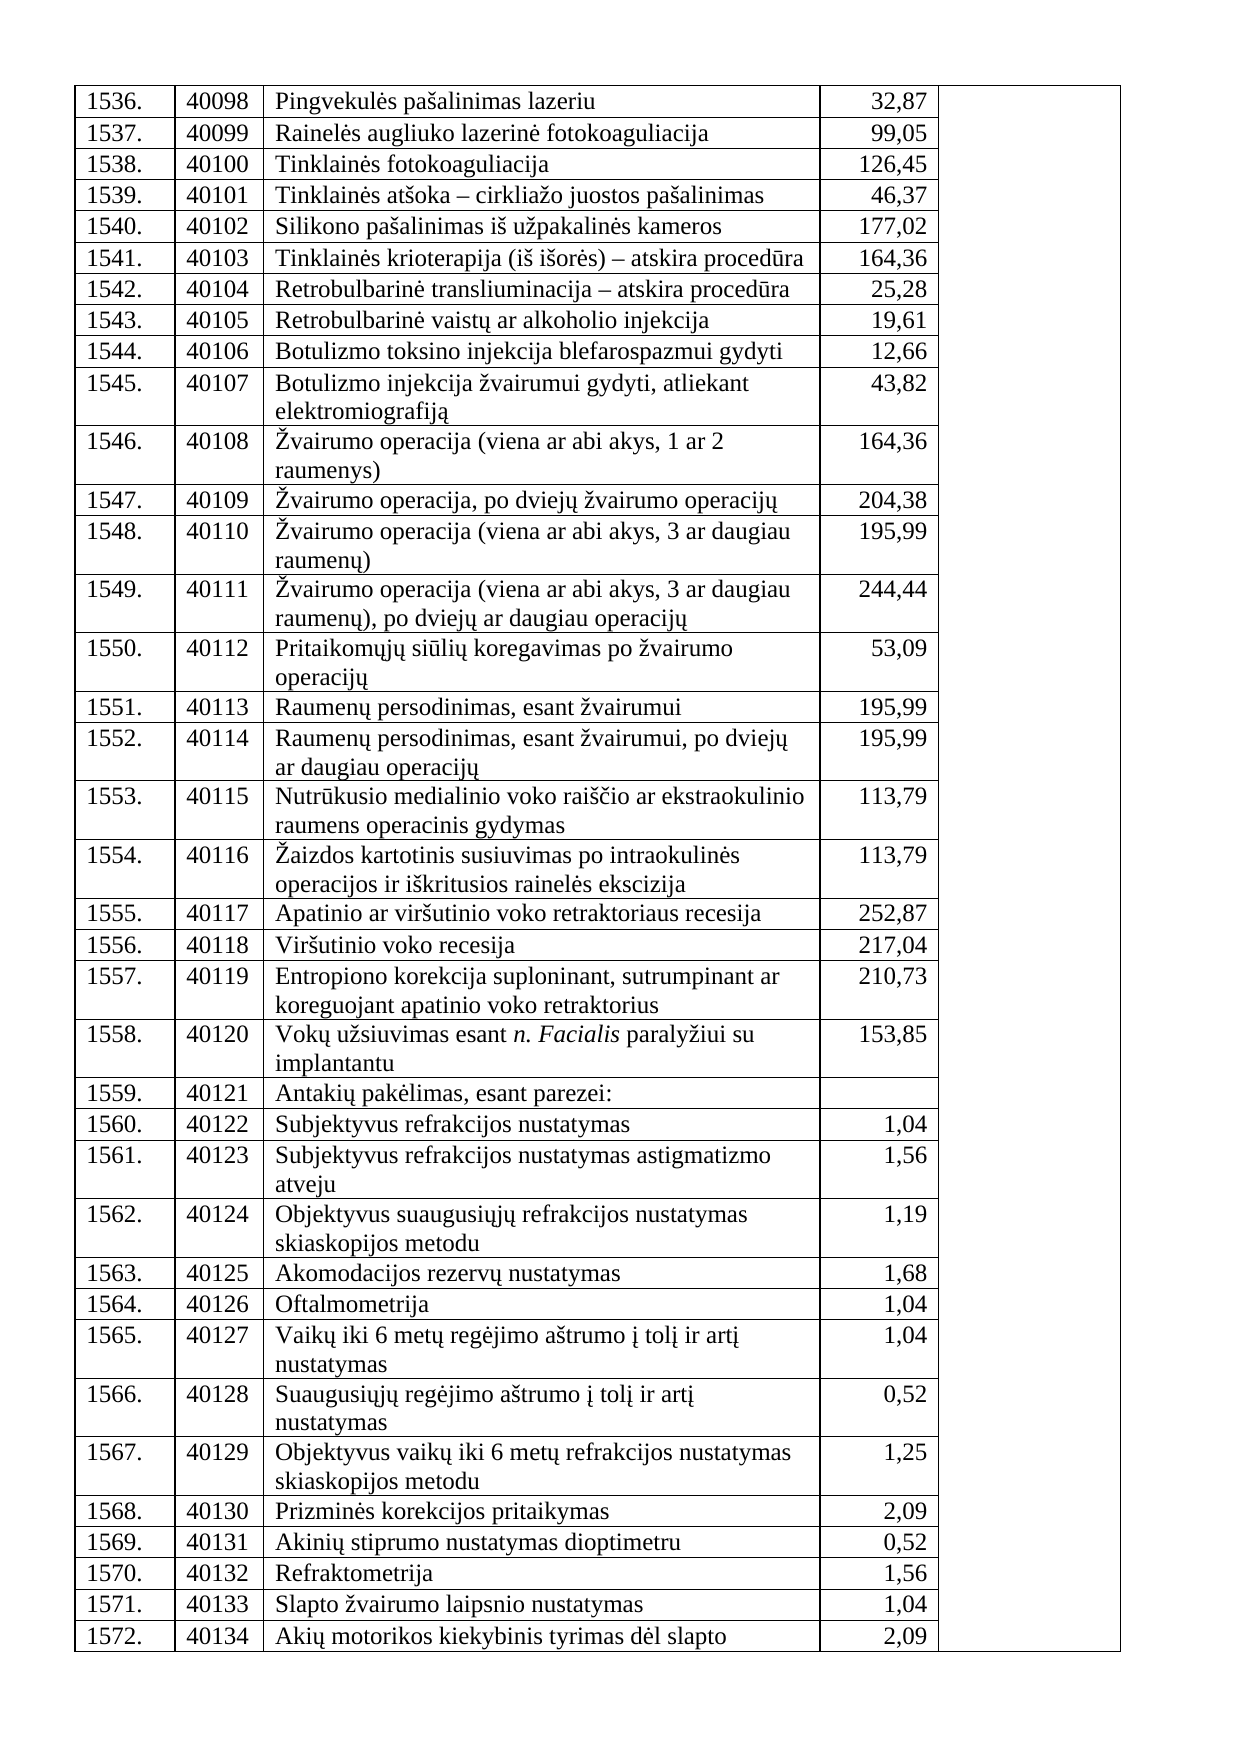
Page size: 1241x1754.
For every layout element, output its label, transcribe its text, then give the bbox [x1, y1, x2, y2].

table_cell 99,05 [821, 118, 938, 148]
table_cell 40128 [176, 1379, 263, 1436]
table_cell 177,02 [821, 211, 938, 242]
table_cell Nutrūkusio medialinio voko raiščio ar ekstraokulinio raumens operacinis gydymas [264, 781, 819, 839]
table_cell Pritaikomųjų siūlių koregavimas po žvairumo operacijų [264, 633, 819, 691]
table_cell 1567. [76, 1437, 174, 1495]
table_cell Tinklainės atšoka – cirkliažo juostos pašalinimas [264, 180, 819, 210]
table_cell 40101 [176, 180, 263, 210]
table_cell 40127 [176, 1320, 263, 1378]
table_cell 113,79 [821, 781, 938, 839]
table_cell Rainelės augliuko lazerinė fotokoaguliacija [264, 118, 819, 148]
table_cell 1,04 [821, 1289, 938, 1319]
table_cell 164,36 [821, 426, 938, 484]
table_cell 113,79 [821, 840, 938, 897]
table_cell 40123 [176, 1141, 263, 1198]
table_cell 1,04 [821, 1109, 938, 1139]
table_cell 252,87 [821, 899, 938, 929]
table_cell 25,28 [821, 274, 938, 304]
table_cell 210,73 [821, 961, 938, 1018]
table_cell 1566. [76, 1379, 174, 1436]
table_cell 40108 [176, 426, 263, 484]
table_cell 2,09 [821, 1621, 938, 1651]
table_cell 0,52 [821, 1379, 938, 1436]
table_cell 1541. [76, 243, 174, 273]
table_cell Objektyvus vaikų iki 6 metų refrakcijos nustatymas skiaskopijos metodu [264, 1437, 819, 1495]
table_cell 126,45 [821, 149, 938, 179]
table_cell 40104 [176, 274, 263, 304]
table_cell 12,66 [821, 336, 938, 367]
table_cell 40109 [176, 485, 263, 515]
table_cell 0,52 [821, 1527, 938, 1557]
table_cell Raumenų persodinimas, esant žvairumui [264, 692, 819, 722]
table_cell Entropiono korekcija suploninant, sutrumpinant ar koreguojant apatinio voko retraktorius [264, 961, 819, 1018]
table_cell 164,36 [821, 243, 938, 273]
table_cell 1572. [76, 1621, 174, 1651]
table_cell 1551. [76, 692, 174, 722]
table_cell Raumenų persodinimas, esant žvairumui, po dviejų ar daugiau operacijų [264, 723, 819, 780]
table_cell Akių motorikos kiekybinis tyrimas dėl slapto [264, 1621, 819, 1651]
table_cell 40117 [176, 899, 263, 929]
table_cell 217,04 [821, 930, 938, 960]
table_cell 1545. [76, 368, 174, 425]
table_cell 40131 [176, 1527, 263, 1557]
table_cell 1536. [76, 86, 174, 117]
table_cell 32,87 [821, 86, 938, 117]
table_cell 1549. [76, 575, 174, 632]
table_cell Žvairumo operacija, po dviejų žvairumo operacijų [264, 485, 819, 515]
table_cell 1,56 [821, 1558, 938, 1588]
table_cell 1543. [76, 305, 174, 335]
table_cell 1544. [76, 336, 174, 367]
table_cell 1550. [76, 633, 174, 691]
table_cell Akomodacijos rezervų nustatymas [264, 1258, 819, 1288]
table_cell 1568. [76, 1496, 174, 1526]
table_cell 1563. [76, 1258, 174, 1288]
table_cell Subjektyvus refrakcijos nustatymas astigmatizmo atveju [264, 1141, 819, 1198]
table_cell 19,61 [821, 305, 938, 335]
table_cell 40111 [176, 575, 263, 632]
table_cell Akinių stiprumo nustatymas dioptimetru [264, 1527, 819, 1557]
table_cell Oftalmometrija [264, 1289, 819, 1319]
table_cell 40125 [176, 1258, 263, 1288]
table_cell 40129 [176, 1437, 263, 1495]
table_cell 1,56 [821, 1141, 938, 1198]
table_cell 1537. [76, 118, 174, 148]
table_cell Prizminės korekcijos pritaikymas [264, 1496, 819, 1526]
table_cell 1560. [76, 1109, 174, 1139]
table_cell 1556. [76, 930, 174, 960]
table_cell Objektyvus suaugusiųjų refrakcijos nustatymas skiaskopijos metodu [264, 1199, 819, 1257]
table_cell 195,99 [821, 692, 938, 722]
table_cell 40120 [176, 1020, 263, 1077]
table_cell Botulizmo injekcija žvairumui gydyti, atliekant elektromiografiją [264, 368, 819, 425]
table_cell 1555. [76, 899, 174, 929]
table_cell Slapto žvairumo laipsnio nustatymas [264, 1590, 819, 1620]
table_cell Retrobulbarinė vaistų ar alkoholio injekcija [264, 305, 819, 335]
table_cell 40116 [176, 840, 263, 897]
table_cell 1559. [76, 1078, 174, 1108]
table_cell 1565. [76, 1320, 174, 1378]
table_cell 40134 [176, 1621, 263, 1651]
table_cell 40100 [176, 149, 263, 179]
table_cell Silikono pašalinimas iš užpakalinės kameros [264, 211, 819, 242]
table_cell 40133 [176, 1590, 263, 1620]
table_cell Apatinio ar viršutinio voko retraktoriaus recesija [264, 899, 819, 929]
table_cell 46,37 [821, 180, 938, 210]
table_cell [821, 1078, 938, 1108]
table_cell 1571. [76, 1590, 174, 1620]
table_cell 40112 [176, 633, 263, 691]
table_cell 40118 [176, 930, 263, 960]
table_cell 1538. [76, 149, 174, 179]
table_cell 195,99 [821, 723, 938, 780]
table_cell 1542. [76, 274, 174, 304]
table_cell 1,04 [821, 1590, 938, 1620]
table_cell 1558. [76, 1020, 174, 1077]
table_cell 1557. [76, 961, 174, 1018]
table_cell Antakių pakėlimas, esant parezei: [264, 1078, 819, 1108]
table_cell 40124 [176, 1199, 263, 1257]
table_cell Vokų užsiuvimas esant n. Facialis paralyžiui su implantantu [264, 1020, 819, 1077]
table_cell 1552. [76, 723, 174, 780]
table_cell 1547. [76, 485, 174, 515]
table_cell 2,09 [821, 1496, 938, 1526]
table_cell 40121 [176, 1078, 263, 1108]
table_cell 40099 [176, 118, 263, 148]
table_cell Vaikų iki 6 metų regėjimo aštrumo į tolį ir artį nustatymas [264, 1320, 819, 1378]
table_cell 1562. [76, 1199, 174, 1257]
table_cell 1546. [76, 426, 174, 484]
table_cell 244,44 [821, 575, 938, 632]
table_cell 1569. [76, 1527, 174, 1557]
table_cell Žvairumo operacija (viena ar abi akys, 3 ar daugiau raumenų), po dviejų ar daugiau operacijų [264, 575, 819, 632]
table_cell Pingvekulės pašalinimas lazeriu [264, 86, 819, 117]
table_cell 153,85 [821, 1020, 938, 1077]
table_cell Botulizmo toksino injekcija blefarospazmui gydyti [264, 336, 819, 367]
table_cell 1,25 [821, 1437, 938, 1495]
table_cell 1564. [76, 1289, 174, 1319]
table_cell 1,04 [821, 1320, 938, 1378]
table_cell 1548. [76, 516, 174, 573]
table_cell Tinklainės krioterapija (iš išorės) – atskira procedūra [264, 243, 819, 273]
table_cell 40114 [176, 723, 263, 780]
table_cell 40105 [176, 305, 263, 335]
table_cell 40107 [176, 368, 263, 425]
table_cell 40098 [176, 86, 263, 117]
table_cell 40132 [176, 1558, 263, 1588]
table_cell 40102 [176, 211, 263, 242]
table_cell 43,82 [821, 368, 938, 425]
table_cell Žvairumo operacija (viena ar abi akys, 3 ar daugiau raumenų) [264, 516, 819, 573]
table_cell [939, 86, 1120, 1651]
table_cell 1561. [76, 1141, 174, 1198]
table_cell Žvairumo operacija (viena ar abi akys, 1 ar 2 raumenys) [264, 426, 819, 484]
table_cell 1570. [76, 1558, 174, 1588]
table_cell Refraktometrija [264, 1558, 819, 1588]
table_cell 40103 [176, 243, 263, 273]
table_cell 195,99 [821, 516, 938, 573]
table_cell 1,68 [821, 1258, 938, 1288]
table_cell 40122 [176, 1109, 263, 1139]
table_cell Suaugusiųjų regėjimo aštrumo į tolį ir artį nustatymas [264, 1379, 819, 1436]
table_cell Tinklainės fotokoaguliacija [264, 149, 819, 179]
table_cell Subjektyvus refrakcijos nustatymas [264, 1109, 819, 1139]
table_cell 1,19 [821, 1199, 938, 1257]
table_cell 1540. [76, 211, 174, 242]
table_cell 40119 [176, 961, 263, 1018]
table_cell 40110 [176, 516, 263, 573]
table_cell Žaizdos kartotinis susiuvimas po intraokulinės operacijos ir iškritusios rainelės ekscizija [264, 840, 819, 897]
table_cell 40130 [176, 1496, 263, 1526]
table_cell 1539. [76, 180, 174, 210]
table_cell Viršutinio voko recesija [264, 930, 819, 960]
table_cell 1554. [76, 840, 174, 897]
table_cell 40106 [176, 336, 263, 367]
table_cell 204,38 [821, 485, 938, 515]
table_cell 40126 [176, 1289, 263, 1319]
table_cell 40113 [176, 692, 263, 722]
table_cell Retrobulbarinė transliuminacija – atskira procedūra [264, 274, 819, 304]
table_cell 40115 [176, 781, 263, 839]
table_cell 1553. [76, 781, 174, 839]
table_cell 53,09 [821, 633, 938, 691]
